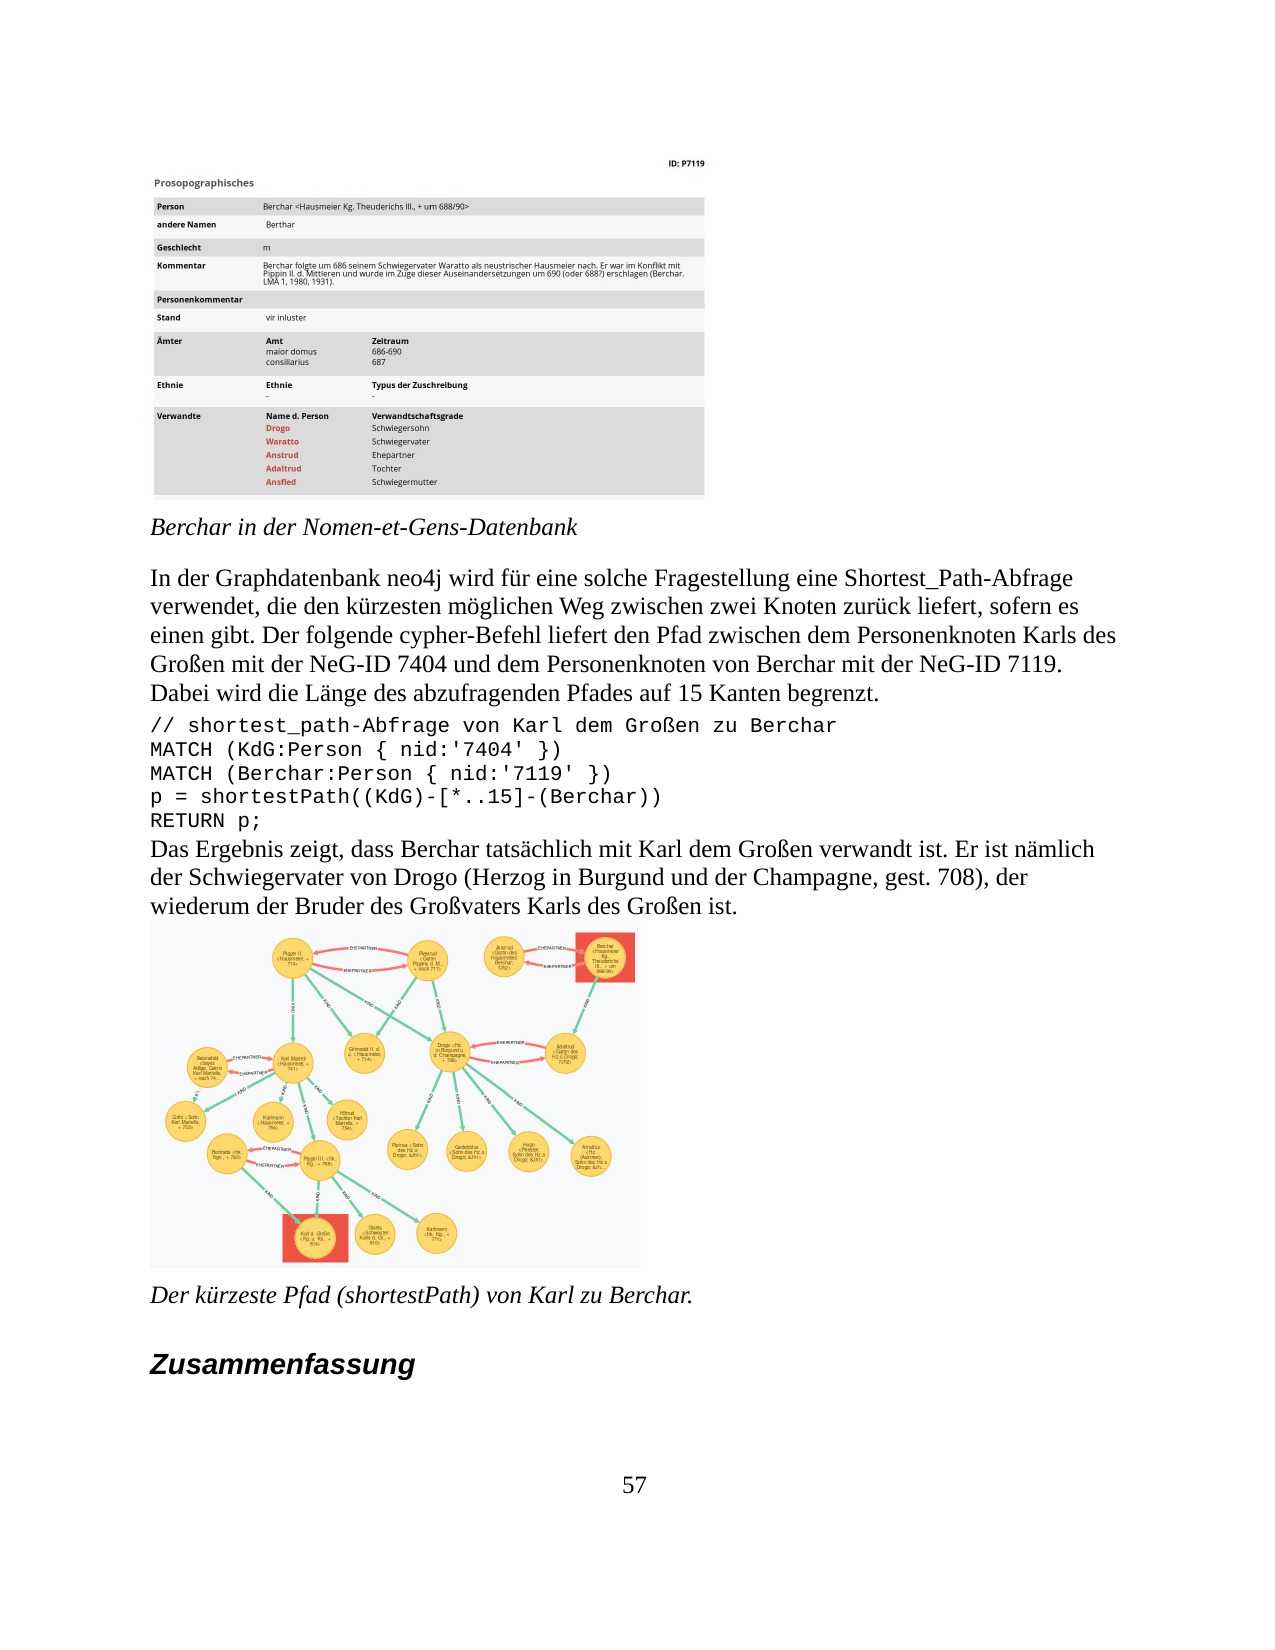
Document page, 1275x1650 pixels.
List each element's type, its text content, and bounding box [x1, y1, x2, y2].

text In der Graphdatenbank neo4j wird für eine solche Fragestellung eine Shortest_Path-Abfrage verwendet, die den kürzesten möglichen Weg zwischen zwei Knoten zurück liefert, sofern es einen gibt. Der folgende cypher-Befehl liefert den Pfad zwischen dem Personenknoten Karls des Großen mit der NeG-ID 7404 und dem Personenknoten von Berchar mit der NeG-ID 7119. Dabei wird die Länge des abzufragenden Pfades auf 15 Kanten begrenzt. [150, 563, 1125, 706]
text Berchar in der Nomen-et-Gens-Datenbank [150, 512, 1125, 541]
text MATCH (Berchar:Person { nid:'7119' }) [150, 763, 1125, 786]
text // shortest_path-Abfrage von Karl dem Großen zu Berchar [150, 715, 1125, 739]
picture [150, 920, 641, 1268]
text MATCH (KdG:Person { nid:'7404' }) [150, 739, 1125, 763]
subtitle Zusammenfassung [150, 1347, 1125, 1380]
picture [150, 150, 709, 500]
text Der kürzeste Pfad (shortestPath) von Karl zu Berchar. [150, 1280, 1125, 1309]
text p = shortestPath((KdG)-[*..15]-(Berchar)) [150, 786, 1125, 810]
text RETURN p; [150, 810, 1125, 834]
text Das Ergebnis zeigt, dass Berchar tatsächlich mit Karl dem Großen verwandt ist. Er ist nämlich der Schwiegervater von Drogo (Herzog in Burgund und der Champagne, gest. 708), der wiederum der Bruder des Großvaters Karls des Großen ist. [150, 834, 1125, 920]
